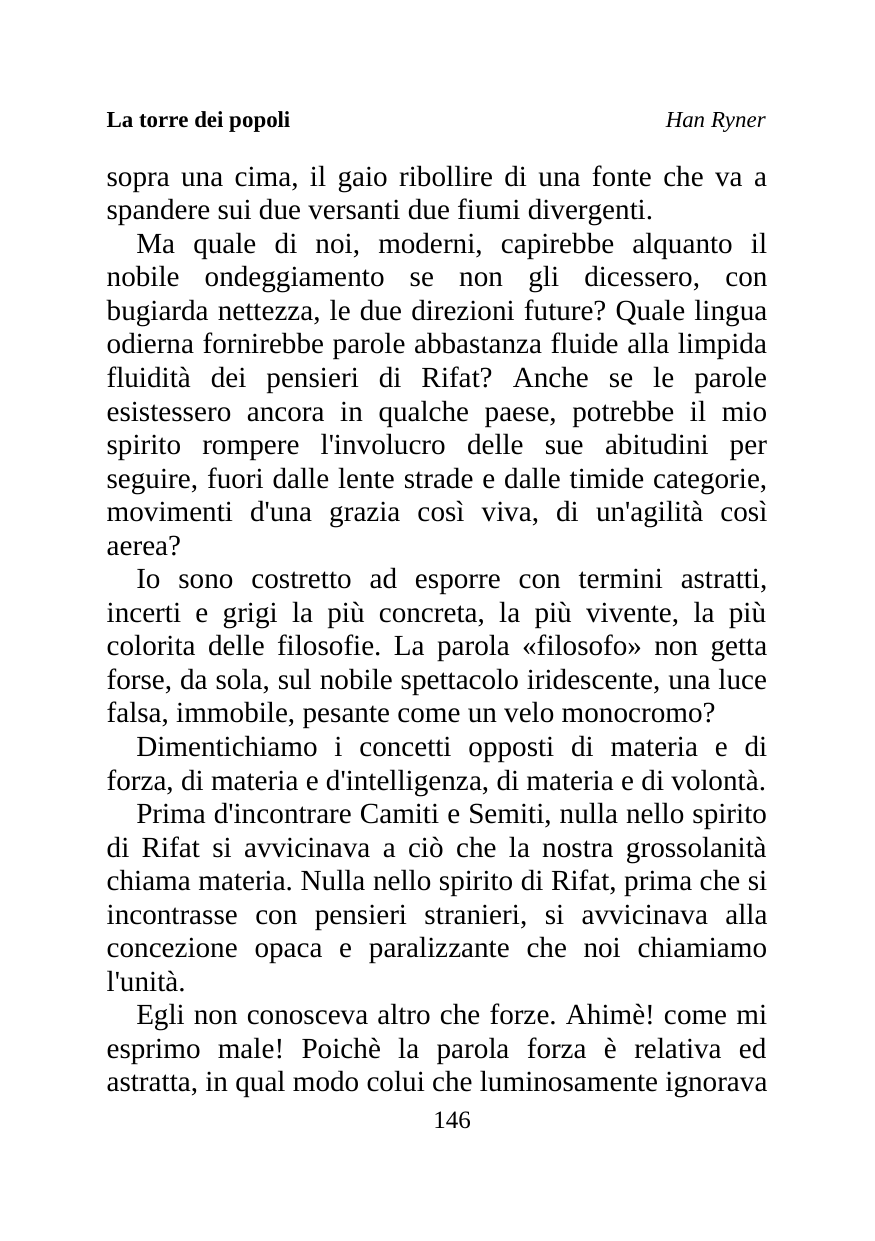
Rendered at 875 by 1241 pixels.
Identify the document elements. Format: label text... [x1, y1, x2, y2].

text Prima d'incontrare Camiti e Semiti, nulla nello spirito di Rifat si avvicinava a ciò che la nostra grossolanità chiama materia. Nulla nello spirito di Rifat, prima che si incontrasse con pensieri stranieri, si avvicinava alla concezione opaca e paralizzante che noi chiamiamo l'unità. [106, 796, 768, 997]
text Dimentichiamo i concetti opposti di materia e di forza, di materia e d'intelligenza, di materia e di volontà. [106, 729, 768, 796]
text Io sono costretto ad esporre con termini astratti, incerti e grigi la più concreta, la più vivente, la più colorita delle filosofie. La parola «filosofo» non getta forse, da sola, sul nobile spettacolo iridescente, una luce falsa, immobile, pesante come un velo monocromo? [106, 561, 768, 729]
text Egli non conosceva altro che forze. Ahimè! come mi esprimo male! Poichè la parola forza è relativa ed astratta, in qual modo colui che luminosamente ignorava [106, 997, 768, 1098]
text sopra una cima, il gaio ribollire di una fonte che va a spandere sui due versanti due fiumi divergenti. [106, 159, 768, 226]
text Ma quale di noi, moderni, capirebbe alquanto il nobile ondeggiamento se non gli dicessero, con bugiarda nettezza, le due direzioni future? Quale lingua odierna fornirebbe parole abbastanza fluide alla limpida fluidità dei pensieri di Rifat? Anche se le parole esistessero ancora in qualche paese, potrebbe il mio spirito rompere l'involucro delle sue abitudini per seguire, fuori dalle lente strade e dalle timide categorie, movimenti d'una grazia così viva, di un'agilità così aerea? [106, 226, 768, 561]
